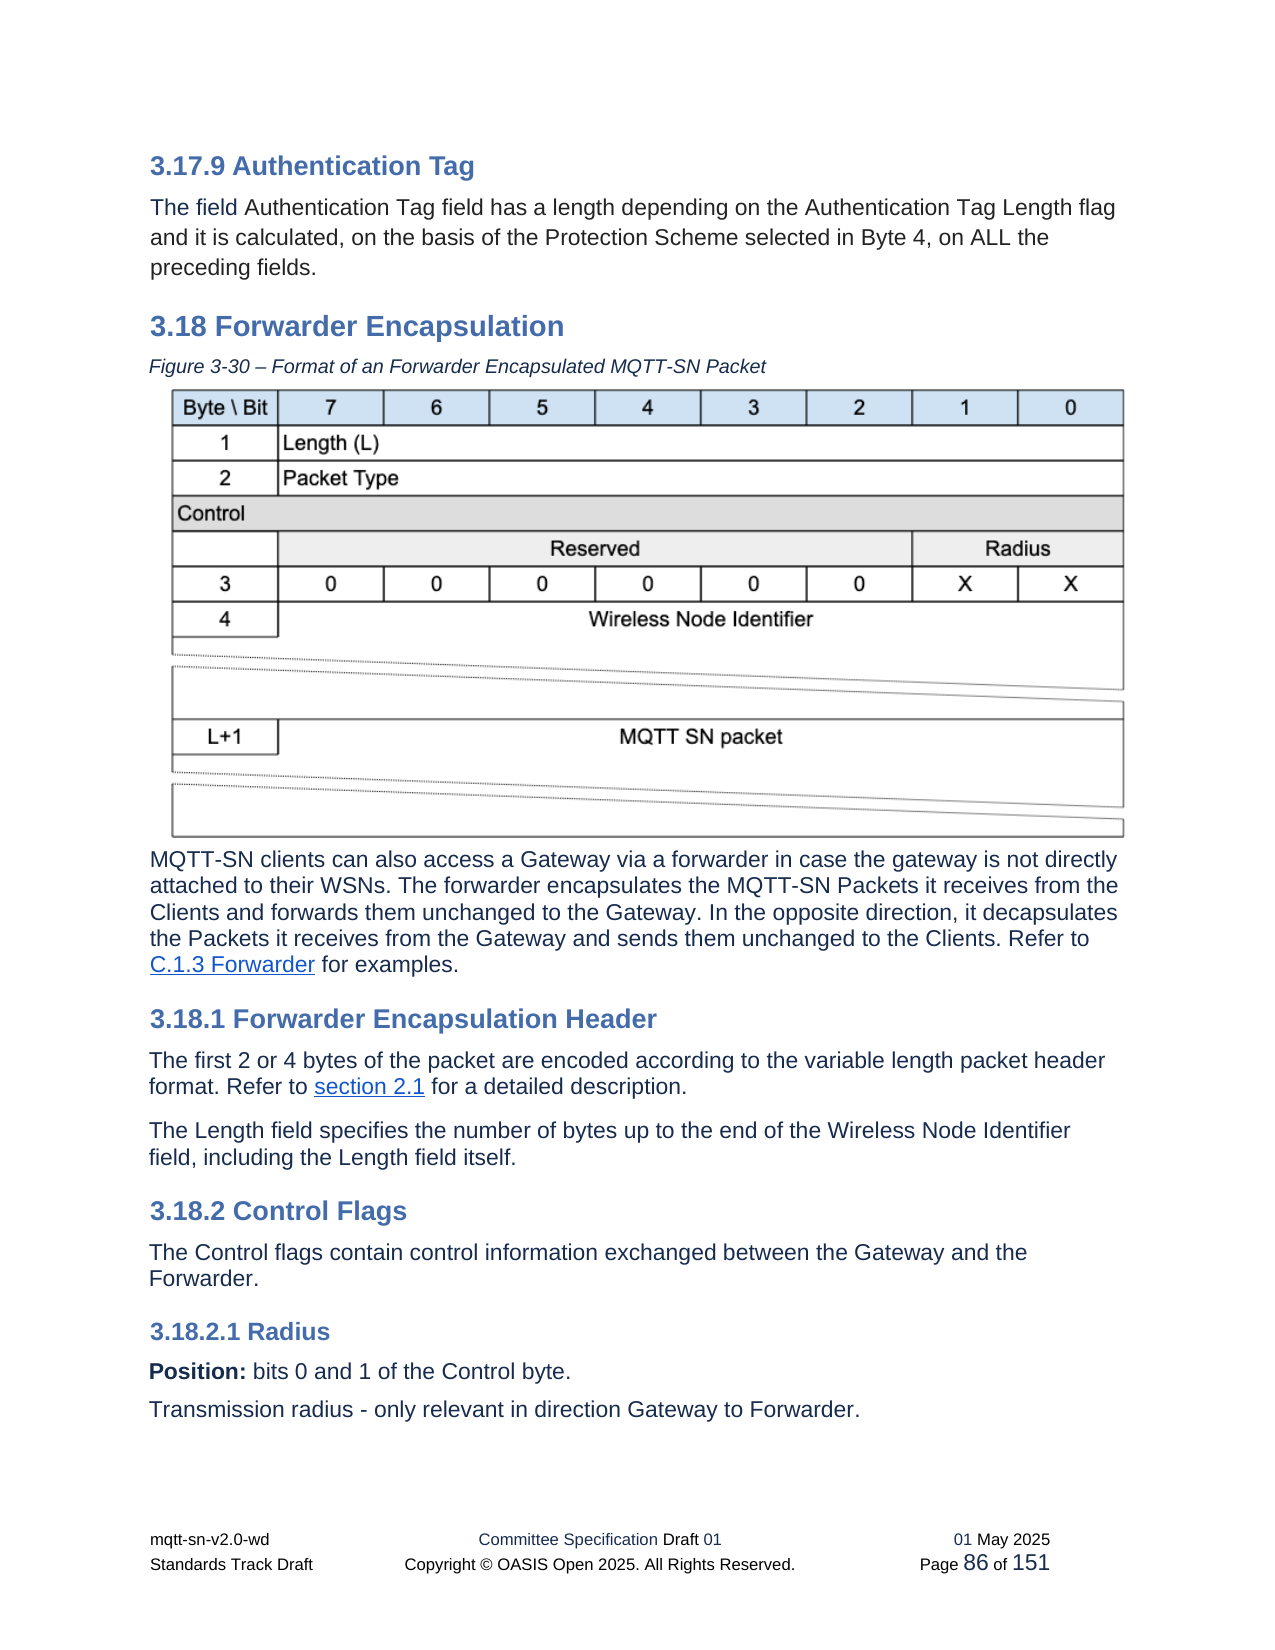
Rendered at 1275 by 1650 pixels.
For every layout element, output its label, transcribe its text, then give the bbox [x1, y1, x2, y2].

text The field Authentication Tag field has a length depending on the Authentication Tag Length flag and it is calculated, on the basis of the Protection Scheme selected in Byte 4, on ALL the preceding fields. [150, 194, 1124, 281]
text The Control flags contain control information exchanged between the Gateway and the Forwarder. [148, 1239, 1124, 1292]
text Figure 3-30 – Format of an Forwarder Encapsulated MQTT-SN Packet [148, 355, 1124, 378]
subtitle 3.18 Forwarder Encapsulation [150, 309, 1124, 343]
subtitle 3.18.2 Control Flags [150, 1195, 1124, 1226]
subtitle 3.18.1 Forwarder Encapsulation Header [150, 1003, 1124, 1034]
text MQTT-SN clients can also access a Gateway via a forwarder in case the gateway is not directly attached to their WSNs. The forwarder encapsulates the MQTT-SN Packets it receives from the Clients and forwards them unchanged to the Gateway. In the opposite direction, it decapsulates the Packets it receives from the Gateway and sends them unchanged to the Clients. Refer to C.1.3 Forwarder for examples. [149, 846, 1124, 978]
subtitle 3.18.2.1 Radius [150, 1317, 1124, 1345]
picture [149, 389, 1125, 838]
subtitle 3.17.9 Authentication Tag [150, 150, 1124, 181]
text The Length field specifies the number of bytes up to the end of the Wireless Node Identifier field, including the Length field itself. [148, 1117, 1124, 1170]
text Position: bits 0 and 1 of the Control byte. [148, 1358, 1124, 1384]
text Transmission radius - only relevant in direction Gateway to Forwarder. [148, 1396, 1124, 1423]
text The first 2 or 4 bytes of the packet are encoded according to the variable length packet header format. Refer to section 2.1 for a detailed description. [148, 1047, 1124, 1099]
